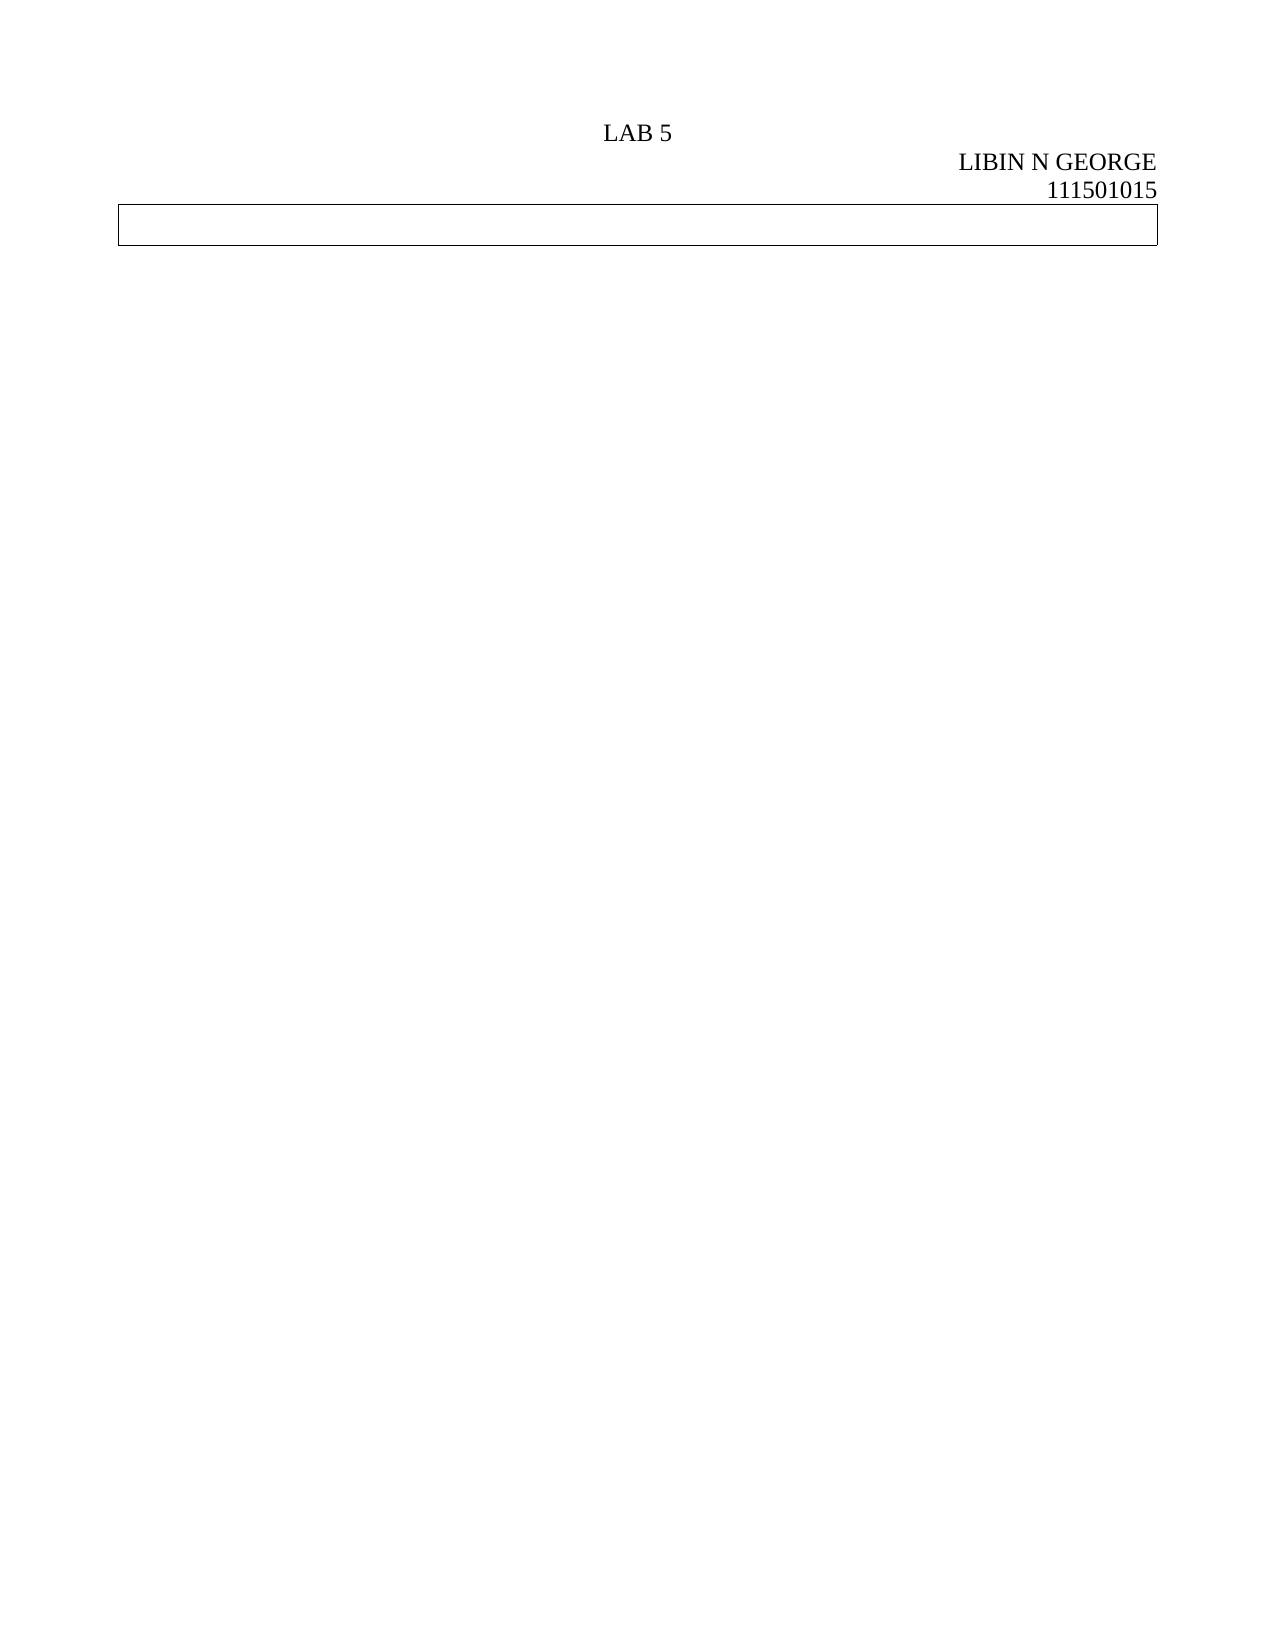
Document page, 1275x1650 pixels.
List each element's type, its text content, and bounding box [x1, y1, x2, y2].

text 111501015 [118, 176, 1157, 204]
text LAB 5 [118, 118, 1157, 147]
text LIBIN N GEORGE [118, 147, 1157, 176]
table_header [119, 205, 1157, 245]
